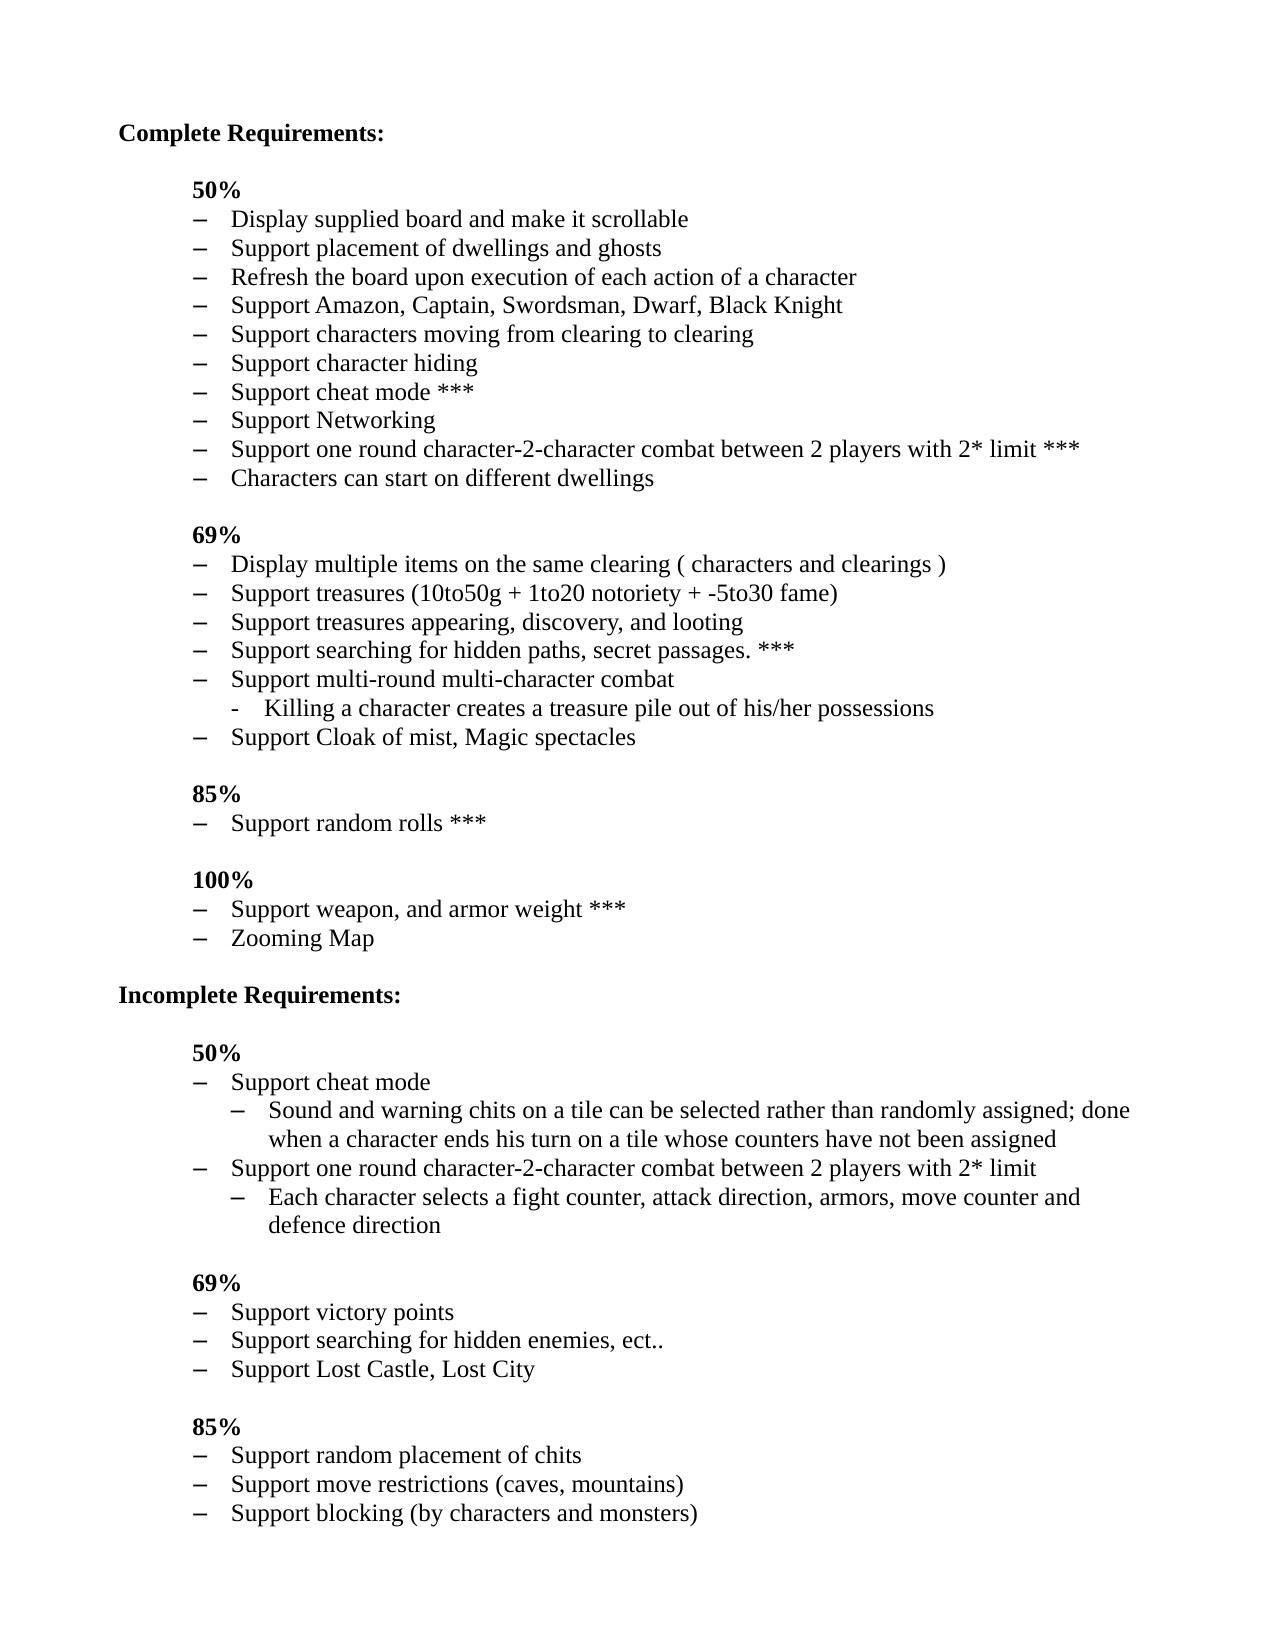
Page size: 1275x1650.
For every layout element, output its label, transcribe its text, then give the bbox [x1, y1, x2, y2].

list Support move restrictions (caves, mountains) [193, 1469, 1157, 1498]
list Display multiple items on the same clearing ( characters and clearings ) [193, 549, 1157, 578]
list Support Networking [193, 406, 1157, 434]
list Support cheat mode [193, 1067, 1157, 1096]
text 69% [118, 521, 1157, 549]
text Complete Requirements: [118, 118, 1157, 147]
text Incomplete Requirements: [118, 981, 1157, 1009]
list Refresh the board upon execution of each action of a character [193, 262, 1157, 291]
text 85% [118, 779, 1157, 808]
list Support random placement of chits [193, 1441, 1157, 1469]
list Support one round character-2-character combat between 2 players with 2* limit *** [193, 434, 1157, 463]
list Support treasures appearing, discovery, and looting [193, 607, 1157, 636]
text 100% [118, 866, 1157, 894]
list Characters can start on different dwellings [193, 463, 1157, 492]
list - Killing a character creates a treasure pile out of his/her possessions [193, 693, 1157, 722]
list Support blocking (by characters and monsters) [193, 1498, 1157, 1527]
list Support Cloak of mist, Magic spectacles [193, 722, 1157, 751]
list Support placement of dwellings and ghosts [193, 233, 1157, 262]
list Each character selects a fight counter, attack direction, armors, move counter and defence direction [231, 1182, 1157, 1239]
list Sound and warning chits on a tile can be selected rather than randomly assigned; done when a character ends his turn on a tile whose counters have not been assigned [231, 1096, 1157, 1153]
list Support one round character-2-character combat between 2 players with 2* limit [193, 1153, 1157, 1182]
list Support characters moving from clearing to clearing [193, 319, 1157, 348]
text 85% [118, 1412, 1157, 1441]
list Support victory points [193, 1297, 1157, 1326]
list Support weapon, and armor weight *** [193, 894, 1157, 923]
list Zooming Map [193, 923, 1157, 952]
list Support cheat mode *** [193, 377, 1157, 406]
list Support searching for hidden enemies, ect.. [193, 1326, 1157, 1354]
text 50% [118, 1038, 1157, 1067]
list Support multi-round multi-character combat [193, 664, 1157, 693]
list Support searching for hidden paths, secret passages. *** [193, 636, 1157, 664]
list Support Lost Castle, Lost City [193, 1354, 1157, 1383]
text 50% [118, 176, 1157, 204]
list Support random rolls *** [193, 808, 1157, 837]
list Display supplied board and make it scrollable [193, 204, 1157, 233]
list Support Amazon, Captain, Swordsman, Dwarf, Black Knight [193, 291, 1157, 319]
list Support treasures (10to50g + 1to20 notoriety + -5to30 fame) [193, 578, 1157, 607]
list Support character hiding [193, 348, 1157, 377]
text 69% [118, 1268, 1157, 1297]
